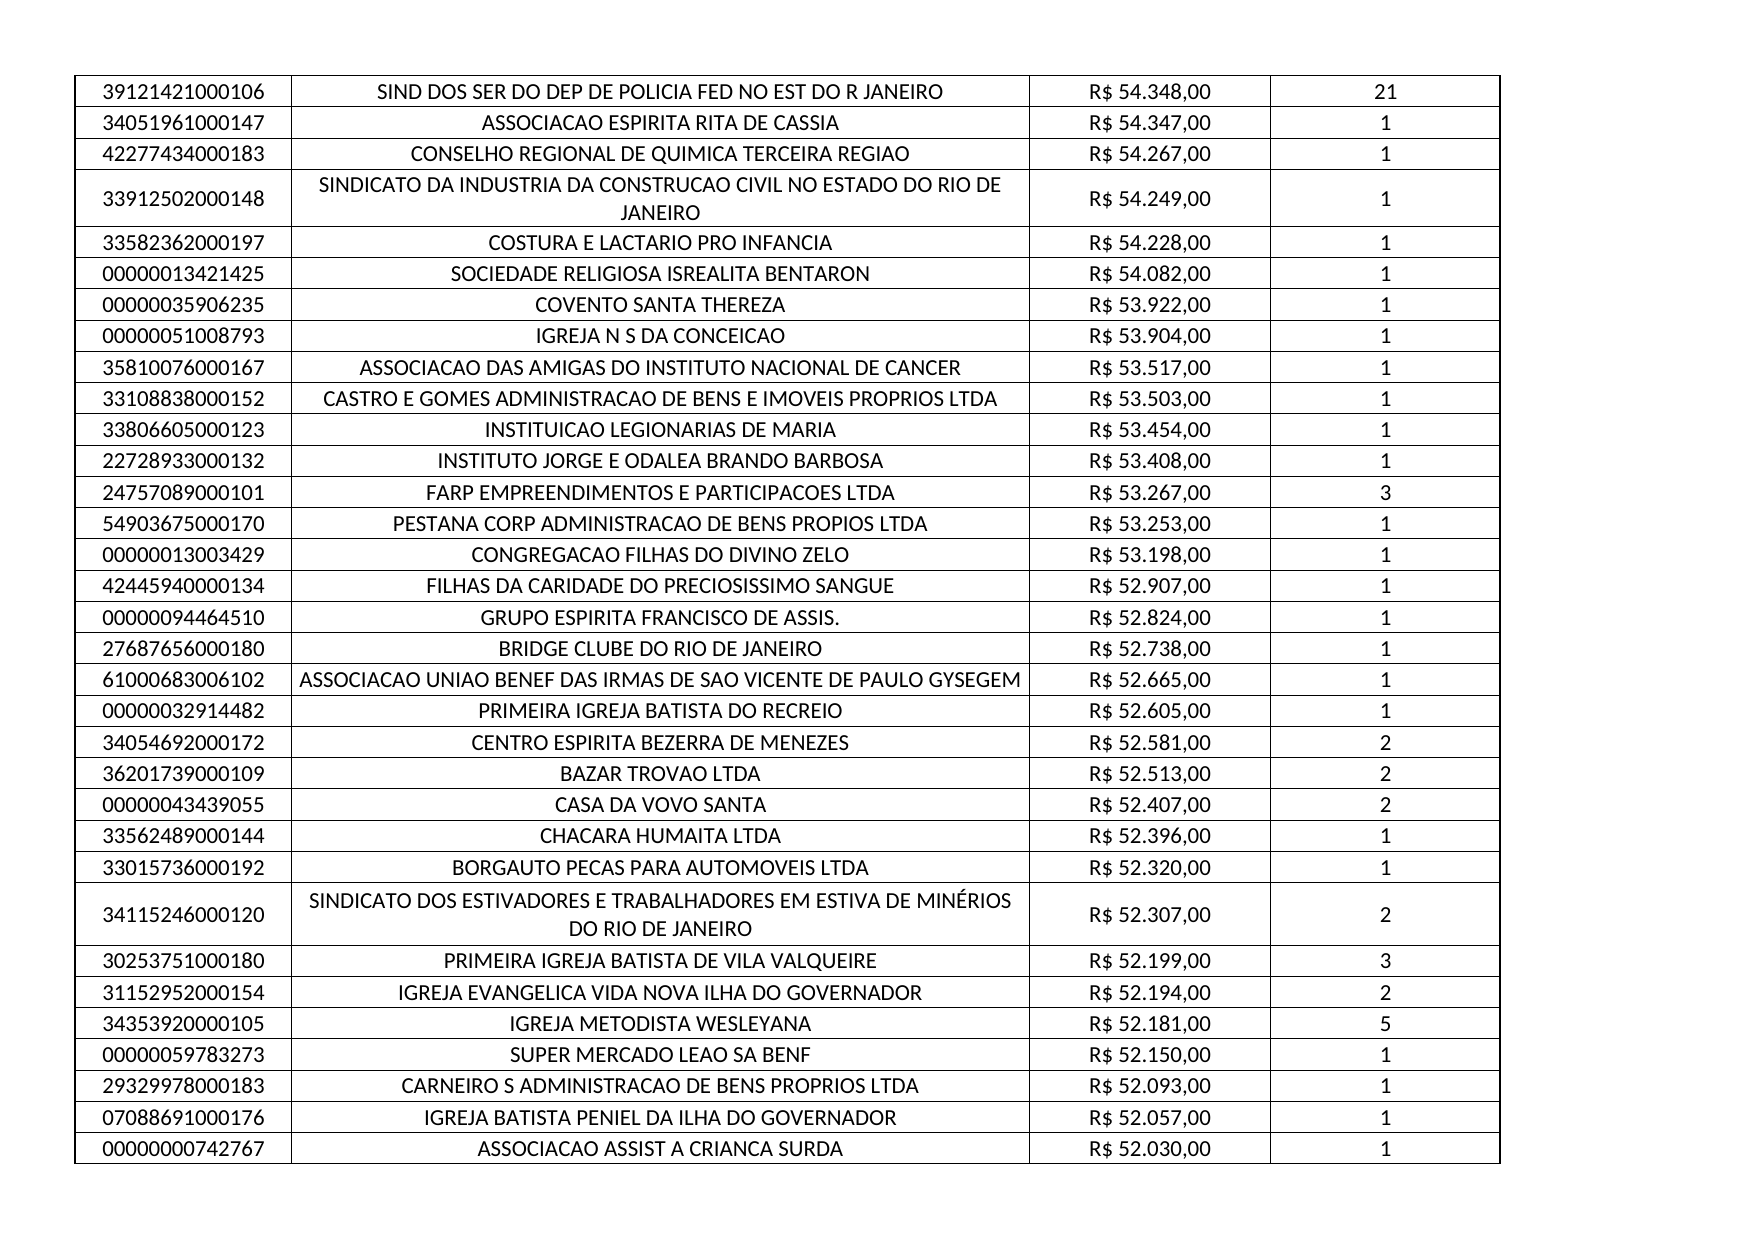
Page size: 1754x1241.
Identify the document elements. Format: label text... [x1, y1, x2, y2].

table_cell R$ 52.824,00 [1030, 602, 1270, 632]
table_cell R$ 52.407,00 [1030, 789, 1270, 819]
table_cell FARP EMPREENDIMENTOS E PARTICIPACOES LTDA [292, 477, 1029, 507]
table_cell 00000059783273 [76, 1039, 291, 1069]
table_cell 1 [1271, 539, 1499, 569]
table_cell R$ 52.320,00 [1030, 852, 1270, 882]
table_cell SINDICATO DA INDUSTRIA DA CONSTRUCAO CIVIL NO ESTADO DO RIO DE JANEIRO [292, 170, 1029, 226]
table_cell R$ 52.194,00 [1030, 977, 1270, 1007]
table_cell R$ 53.517,00 [1030, 352, 1270, 382]
table_cell SOCIEDADE RELIGIOSA ISREALITA BENTARON [292, 258, 1029, 288]
table_cell 1 [1271, 1071, 1499, 1101]
table_cell 1 [1271, 170, 1499, 226]
table_cell R$ 52.030,00 [1030, 1133, 1270, 1163]
table_cell 1 [1271, 414, 1499, 444]
table_cell 1 [1271, 139, 1499, 169]
table_cell COSTURA E LACTARIO PRO INFANCIA [292, 227, 1029, 257]
table_cell 1 [1271, 383, 1499, 413]
table_cell R$ 54.228,00 [1030, 227, 1270, 257]
table_cell 24757089000101 [76, 477, 291, 507]
table_cell CARNEIRO S ADMINISTRACAO DE BENS PROPRIOS LTDA [292, 1071, 1029, 1101]
table_cell R$ 54.267,00 [1030, 139, 1270, 169]
table_cell PRIMEIRA IGREJA BATISTA DO RECREIO [292, 696, 1029, 726]
table_cell 1 [1271, 602, 1499, 632]
table_cell BORGAUTO PECAS PARA AUTOMOVEIS LTDA [292, 852, 1029, 882]
table_cell R$ 52.665,00 [1030, 664, 1270, 694]
table_cell BAZAR TROVAO LTDA [292, 758, 1029, 788]
table_cell R$ 53.904,00 [1030, 321, 1270, 351]
table_cell 1 [1271, 1102, 1499, 1132]
table_cell CENTRO ESPIRITA BEZERRA DE MENEZES [292, 727, 1029, 757]
table_cell FILHAS DA CARIDADE DO PRECIOSISSIMO SANGUE [292, 571, 1029, 601]
table_cell 2 [1271, 758, 1499, 788]
table_cell R$ 53.922,00 [1030, 289, 1270, 319]
table_cell SIND DOS SER DO DEP DE POLICIA FED NO EST DO R JANEIRO [292, 76, 1029, 106]
table_cell R$ 53.503,00 [1030, 383, 1270, 413]
table_cell CHACARA HUMAITA LTDA [292, 821, 1029, 851]
table_cell 33582362000197 [76, 227, 291, 257]
table_cell SUPER MERCADO LEAO SA BENF [292, 1039, 1029, 1069]
table_cell 1 [1271, 633, 1499, 663]
table_cell 3 [1271, 946, 1499, 976]
table_cell R$ 52.581,00 [1030, 727, 1270, 757]
table_cell R$ 54.347,00 [1030, 107, 1270, 137]
table_cell 1 [1271, 571, 1499, 601]
table_cell 35810076000167 [76, 352, 291, 382]
table_cell 30253751000180 [76, 946, 291, 976]
table_cell IGREJA EVANGELICA VIDA NOVA ILHA DO GOVERNADOR [292, 977, 1029, 1007]
table_cell 1 [1271, 107, 1499, 137]
table_cell R$ 52.907,00 [1030, 571, 1270, 601]
table_cell 61000683006102 [76, 664, 291, 694]
table_cell R$ 52.605,00 [1030, 696, 1270, 726]
table_cell 1 [1271, 352, 1499, 382]
table_cell 39121421000106 [76, 76, 291, 106]
table_cell R$ 52.150,00 [1030, 1039, 1270, 1069]
table_cell 33015736000192 [76, 852, 291, 882]
table_cell 21 [1271, 76, 1499, 106]
table_cell PESTANA CORP ADMINISTRACAO DE BENS PROPIOS LTDA [292, 508, 1029, 538]
table_cell 54903675000170 [76, 508, 291, 538]
table_cell CASTRO E GOMES ADMINISTRACAO DE BENS E IMOVEIS PROPRIOS LTDA [292, 383, 1029, 413]
table_cell R$ 52.199,00 [1030, 946, 1270, 976]
table_cell 1 [1271, 227, 1499, 257]
table_cell 1 [1271, 852, 1499, 882]
table_cell 00000035906235 [76, 289, 291, 319]
table_cell 00000013003429 [76, 539, 291, 569]
table_cell R$ 52.513,00 [1030, 758, 1270, 788]
table_cell ASSOCIACAO UNIAO BENEF DAS IRMAS DE SAO VICENTE DE PAULO GYSEGEM [292, 664, 1029, 694]
table_cell 1 [1271, 289, 1499, 319]
table_cell R$ 52.738,00 [1030, 633, 1270, 663]
table_cell 1 [1271, 696, 1499, 726]
table_cell R$ 52.093,00 [1030, 1071, 1270, 1101]
table_cell 34353920000105 [76, 1008, 291, 1038]
table_cell 2 [1271, 977, 1499, 1007]
table_cell 36201739000109 [76, 758, 291, 788]
table_cell 1 [1271, 258, 1499, 288]
table_cell R$ 54.348,00 [1030, 76, 1270, 106]
table_cell 1 [1271, 1133, 1499, 1163]
table_cell ASSOCIACAO ASSIST A CRIANCA SURDA [292, 1133, 1029, 1163]
table_cell ASSOCIACAO ESPIRITA RITA DE CASSIA [292, 107, 1029, 137]
table_cell 1 [1271, 821, 1499, 851]
table_cell IGREJA N S DA CONCEICAO [292, 321, 1029, 351]
table_cell R$ 53.267,00 [1030, 477, 1270, 507]
table_cell 29329978000183 [76, 1071, 291, 1101]
table_cell 34054692000172 [76, 727, 291, 757]
table_cell ASSOCIACAO DAS AMIGAS DO INSTITUTO NACIONAL DE CANCER [292, 352, 1029, 382]
table_cell 33806605000123 [76, 414, 291, 444]
table_cell CONGREGACAO FILHAS DO DIVINO ZELO [292, 539, 1029, 569]
table_cell 34051961000147 [76, 107, 291, 137]
table_cell R$ 53.198,00 [1030, 539, 1270, 569]
table_cell R$ 53.253,00 [1030, 508, 1270, 538]
table_cell R$ 53.454,00 [1030, 414, 1270, 444]
table_cell 00000000742767 [76, 1133, 291, 1163]
table_cell SINDICATO DOS ESTIVADORES E TRABALHADORES EM ESTIVA DE MINÉRIOS DO RIO DE JANEIRO [292, 883, 1029, 944]
table_cell INSTITUICAO LEGIONARIAS DE MARIA [292, 414, 1029, 444]
table_cell CASA DA VOVO SANTA [292, 789, 1029, 819]
table_cell 00000032914482 [76, 696, 291, 726]
table_cell R$ 53.408,00 [1030, 446, 1270, 476]
table_cell 27687656000180 [76, 633, 291, 663]
table_cell R$ 54.249,00 [1030, 170, 1270, 226]
table_cell 00000094464510 [76, 602, 291, 632]
table_cell R$ 52.307,00 [1030, 883, 1270, 944]
table_cell BRIDGE CLUBE DO RIO DE JANEIRO [292, 633, 1029, 663]
table_cell 33912502000148 [76, 170, 291, 226]
table_cell 3 [1271, 477, 1499, 507]
table_cell 2 [1271, 883, 1499, 944]
table_cell 00000013421425 [76, 258, 291, 288]
table_cell IGREJA METODISTA WESLEYANA [292, 1008, 1029, 1038]
table_cell R$ 52.396,00 [1030, 821, 1270, 851]
table_cell COVENTO SANTA THEREZA [292, 289, 1029, 319]
table_cell 31152952000154 [76, 977, 291, 1007]
table_cell 1 [1271, 446, 1499, 476]
table_cell 33562489000144 [76, 821, 291, 851]
table_cell 42277434000183 [76, 139, 291, 169]
table_cell INSTITUTO JORGE E ODALEA BRANDO BARBOSA [292, 446, 1029, 476]
table_cell 42445940000134 [76, 571, 291, 601]
table_cell 00000043439055 [76, 789, 291, 819]
table_cell 34115246000120 [76, 883, 291, 944]
table_cell R$ 52.057,00 [1030, 1102, 1270, 1132]
table_cell 33108838000152 [76, 383, 291, 413]
table_cell 5 [1271, 1008, 1499, 1038]
table_cell 00000051008793 [76, 321, 291, 351]
table_cell 1 [1271, 508, 1499, 538]
table_cell 22728933000132 [76, 446, 291, 476]
table_cell 2 [1271, 789, 1499, 819]
table_cell R$ 52.181,00 [1030, 1008, 1270, 1038]
table_cell CONSELHO REGIONAL DE QUIMICA TERCEIRA REGIAO [292, 139, 1029, 169]
table_cell R$ 54.082,00 [1030, 258, 1270, 288]
table_cell 1 [1271, 1039, 1499, 1069]
table_cell IGREJA BATISTA PENIEL DA ILHA DO GOVERNADOR [292, 1102, 1029, 1132]
table_cell 1 [1271, 664, 1499, 694]
table_cell 07088691000176 [76, 1102, 291, 1132]
table_cell PRIMEIRA IGREJA BATISTA DE VILA VALQUEIRE [292, 946, 1029, 976]
table_cell GRUPO ESPIRITA FRANCISCO DE ASSIS. [292, 602, 1029, 632]
table_cell 2 [1271, 727, 1499, 757]
table_cell 1 [1271, 321, 1499, 351]
